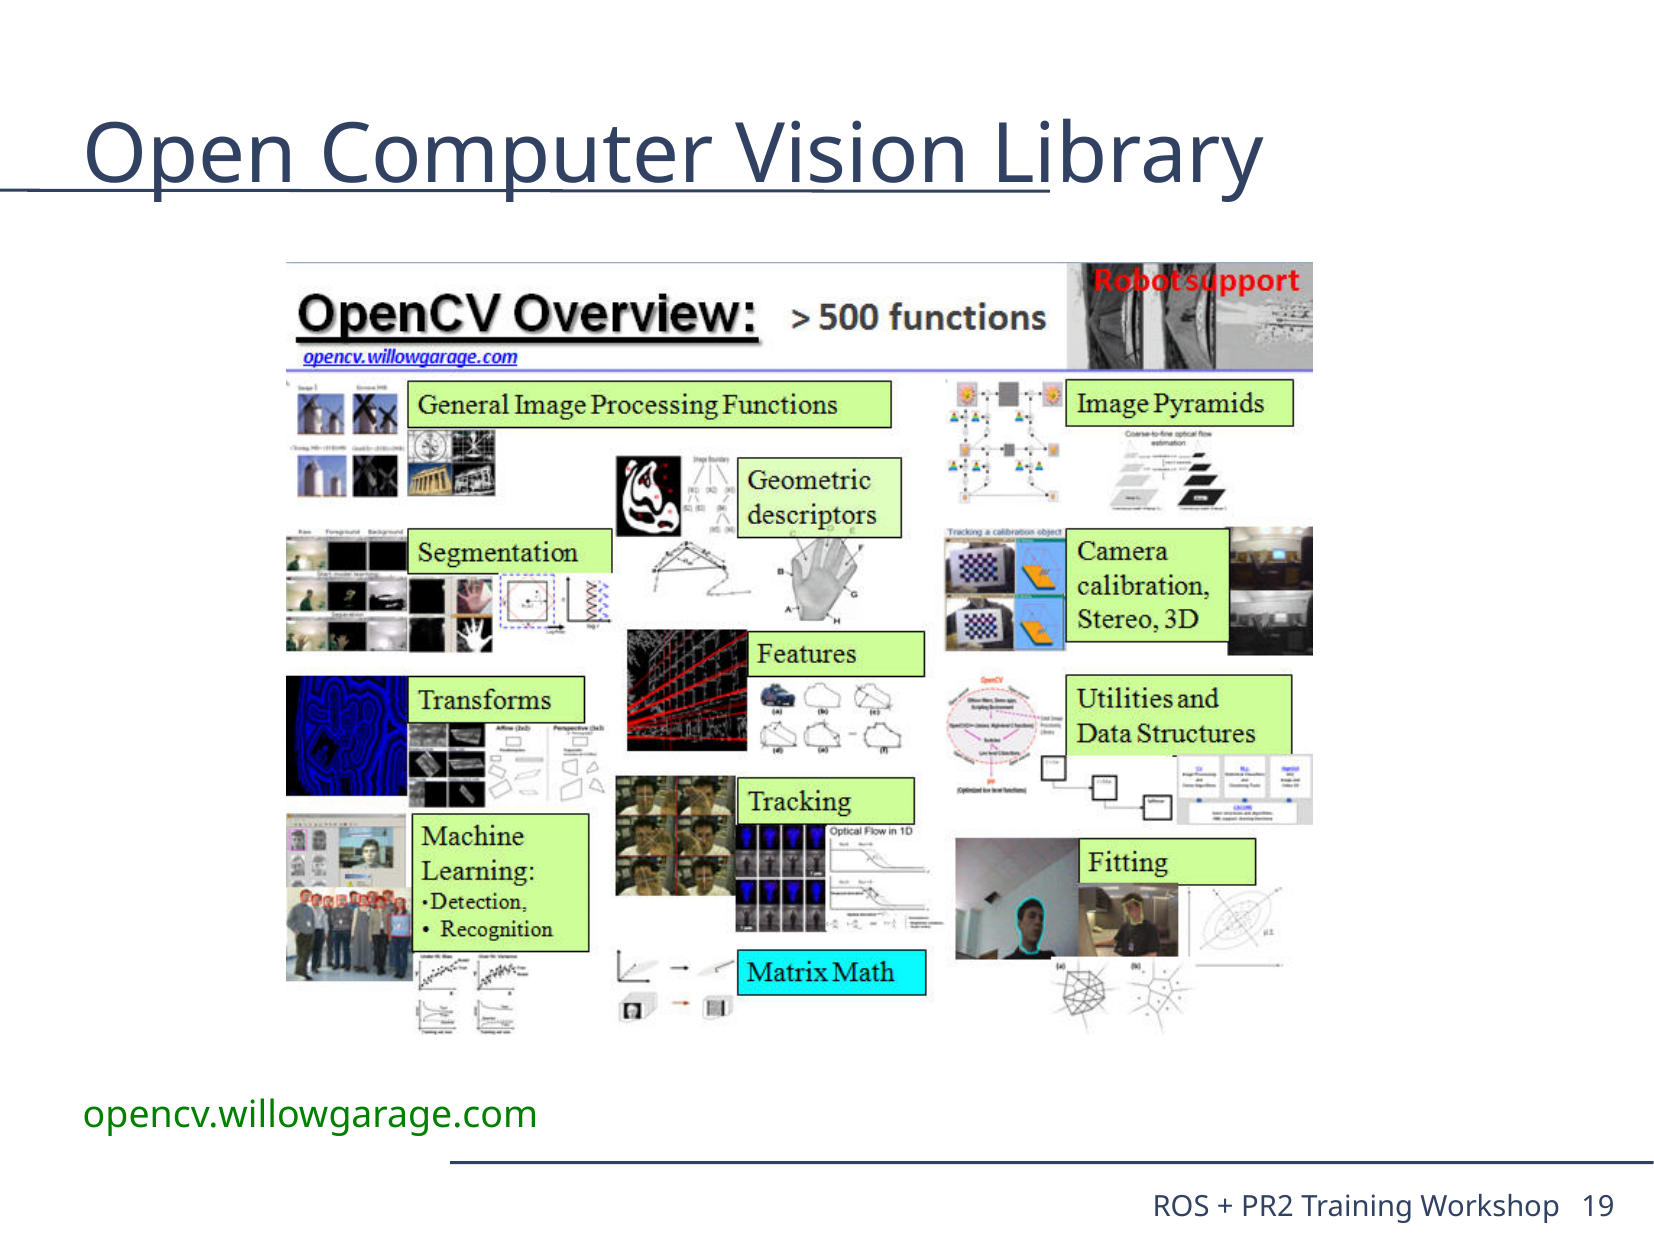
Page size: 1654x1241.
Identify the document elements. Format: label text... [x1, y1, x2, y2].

list opencv.willowgarage.com [82, 1087, 1571, 1180]
picture [286, 262, 1313, 1035]
title Open Computer Vision Library [82, 75, 1571, 226]
